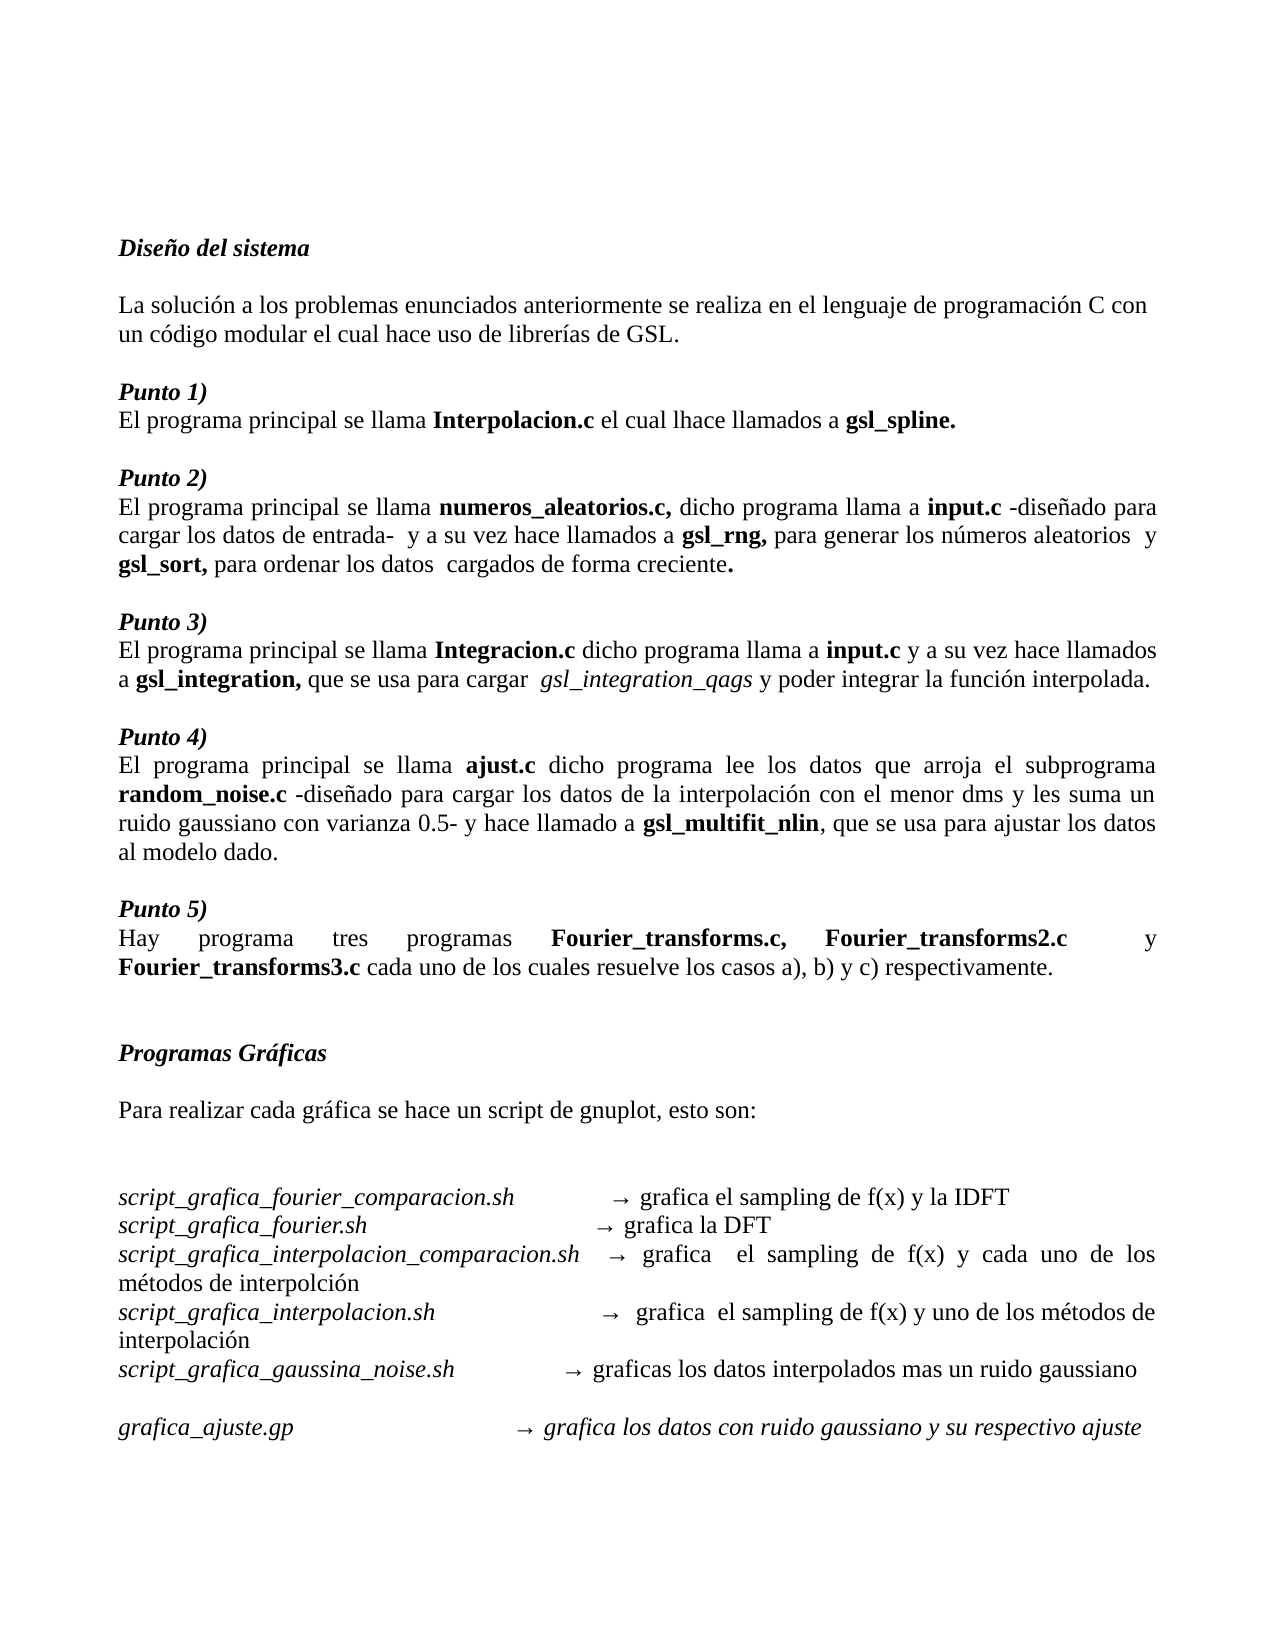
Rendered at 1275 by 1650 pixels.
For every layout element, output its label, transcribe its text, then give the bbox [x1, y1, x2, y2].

text El programa principal se llama ajust.c dicho programa lee los datos que arroja el subprograma random_noise.c -diseñado para cargar los datos de la interpolación con el menor dms y les suma un ruido gaussiano con varianza 0.5- y hace llamado a gsl_multifit_nlin, que se usa para ajustar los datos al modelo dado. [118, 751, 1157, 866]
text script_grafica_fourier_comparacion.sh → grafica el sampling de f(x) y la IDFT [118, 1182, 1157, 1211]
text script_grafica_gaussina_noise.sh → graficas los datos interpolados mas un ruido gaussiano [118, 1354, 1157, 1383]
text Programas Gráficas [118, 1038, 1157, 1067]
text script_grafica_interpolacion.sh → grafica el sampling de f(x) y uno de los métodos de interpolación [118, 1297, 1157, 1354]
text script_grafica_fourier.sh → grafica la DFT [118, 1211, 1157, 1239]
text Hay programa tres programas Fourier_transforms.c, Fourier_transforms2.c y Fourier_transforms3.c cada uno de los cuales resuelve los casos a), b) y c) respectivamente. [118, 923, 1157, 981]
text Punto 3) [118, 607, 1157, 636]
text grafica_ajuste.gp → grafica los datos con ruido gaussiano y su respectivo ajuste [118, 1412, 1157, 1441]
text El programa principal se llama numeros_aleatorios.c, dicho programa llama a input.c -diseñado para cargar los datos de entrada- y a su vez hace llamados a gsl_rng, para generar los números aleatorios y gsl_sort, para ordenar los datos cargados de forma creciente. [118, 492, 1157, 578]
text La solución a los problemas enunciados anteriormente se realiza en el lenguaje de programación C con [118, 291, 1157, 319]
text Punto 2) [118, 463, 1157, 492]
text Punto 4) [118, 722, 1157, 751]
text Diseño del sistema [118, 233, 1157, 262]
text script_grafica_interpolacion_comparacion.sh → grafica el sampling de f(x) y cada uno de los métodos de interpolción [118, 1239, 1157, 1297]
text Para realizar cada gráfica se hace un script de gnuplot, esto son: [118, 1096, 1157, 1124]
text Punto 5) [118, 894, 1157, 923]
text El programa principal se llama Integracion.c dicho programa llama a input.c y a su vez hace llamados a gsl_integration, que se usa para cargar gsl_integration_qags y poder integrar la función interpolada. [118, 636, 1157, 693]
text Punto 1) [118, 377, 1157, 406]
text El programa principal se llama Interpolacion.c el cual lhace llamados a gsl_spline. [118, 406, 1157, 434]
text un código modular el cual hace uso de librerías de GSL. [118, 319, 1157, 348]
